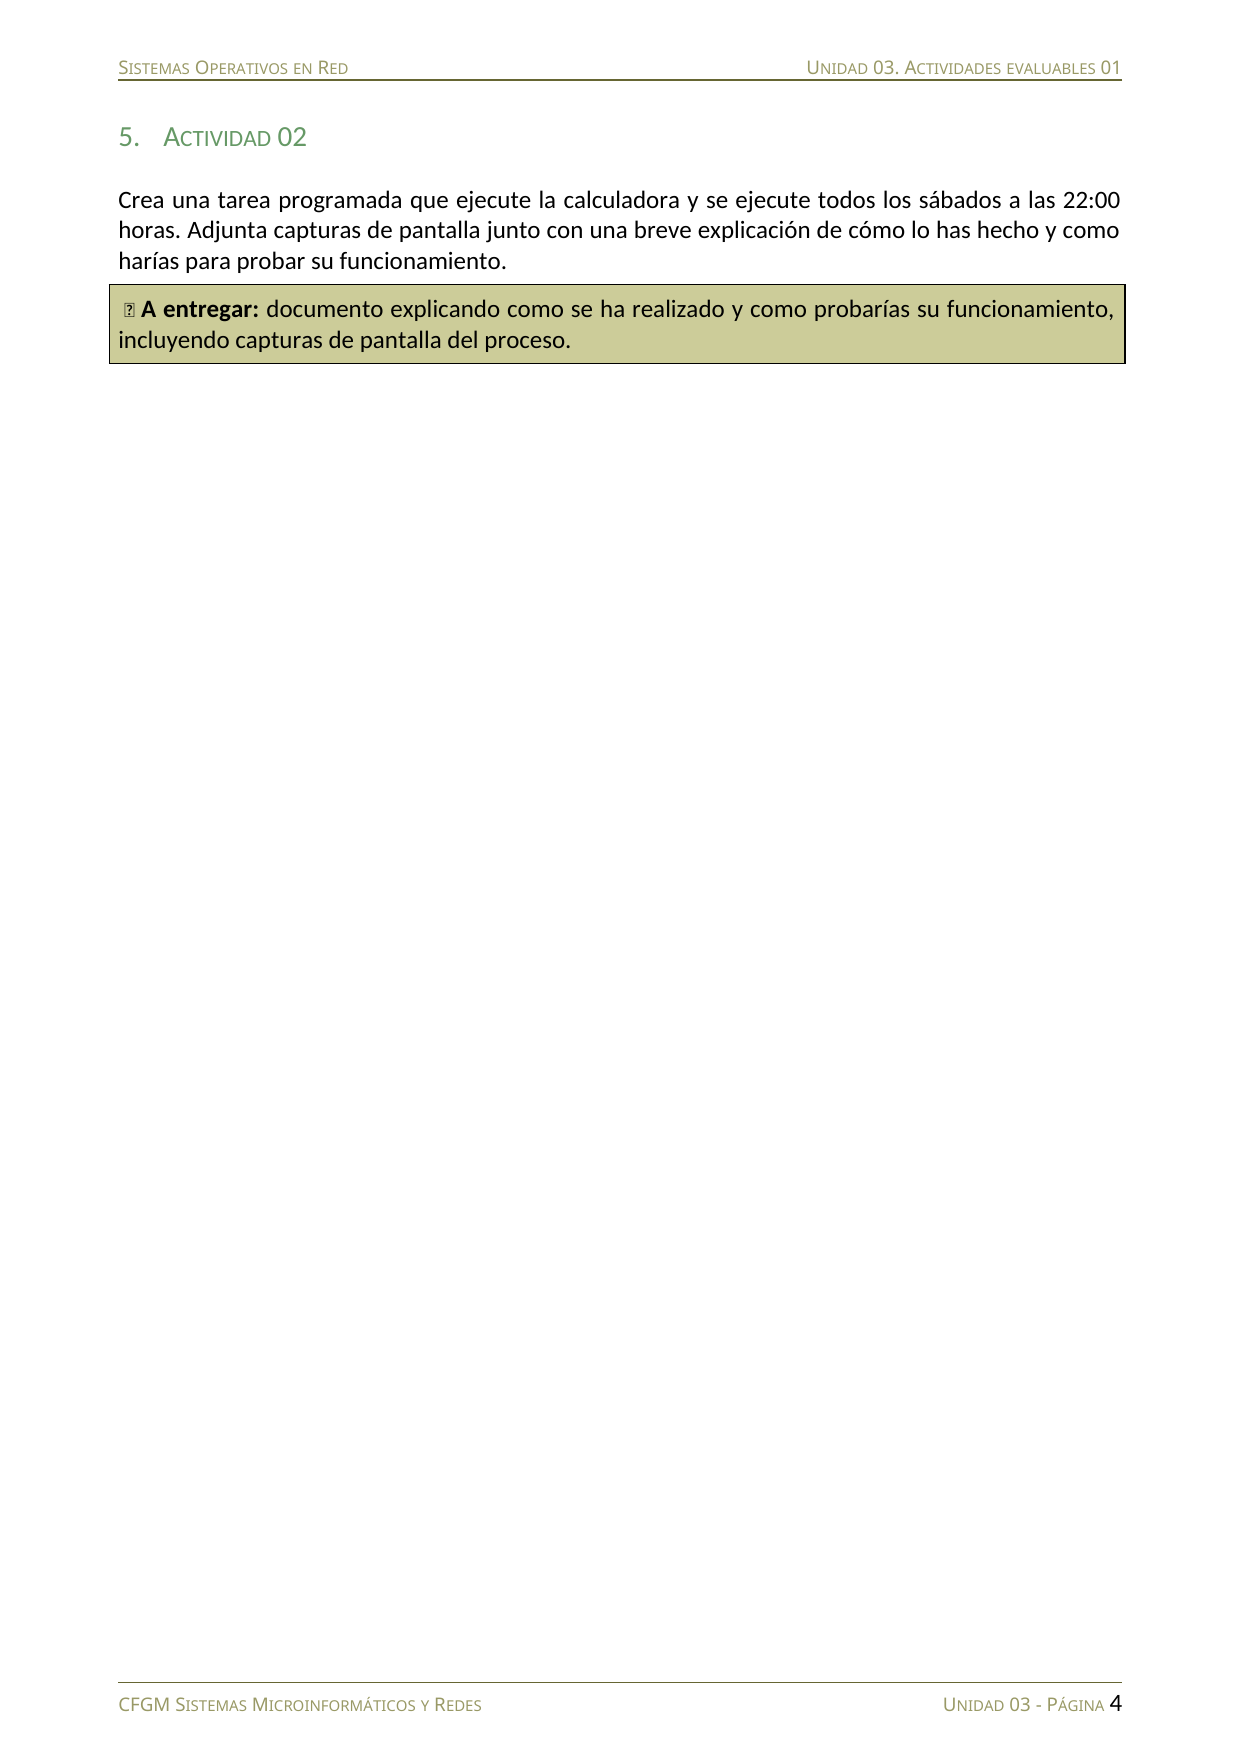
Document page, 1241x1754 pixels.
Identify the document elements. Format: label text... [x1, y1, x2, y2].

text Crea una tarea programada que ejecute la calculadora y se ejecute todos los sábados a las 22:00 horas. Adjunta capturas de pantalla junto con una breve explicación de cómo lo has hecho y como harías para probar su funcionamiento. [118, 184, 1122, 275]
subtitle Actividad 02 [118, 118, 1122, 154]
text 📕 A entregar: documento explicando como se ha realizado y como probarías su funcionamiento, incluyendo capturas de pantalla del proceso. [110, 285, 1124, 363]
